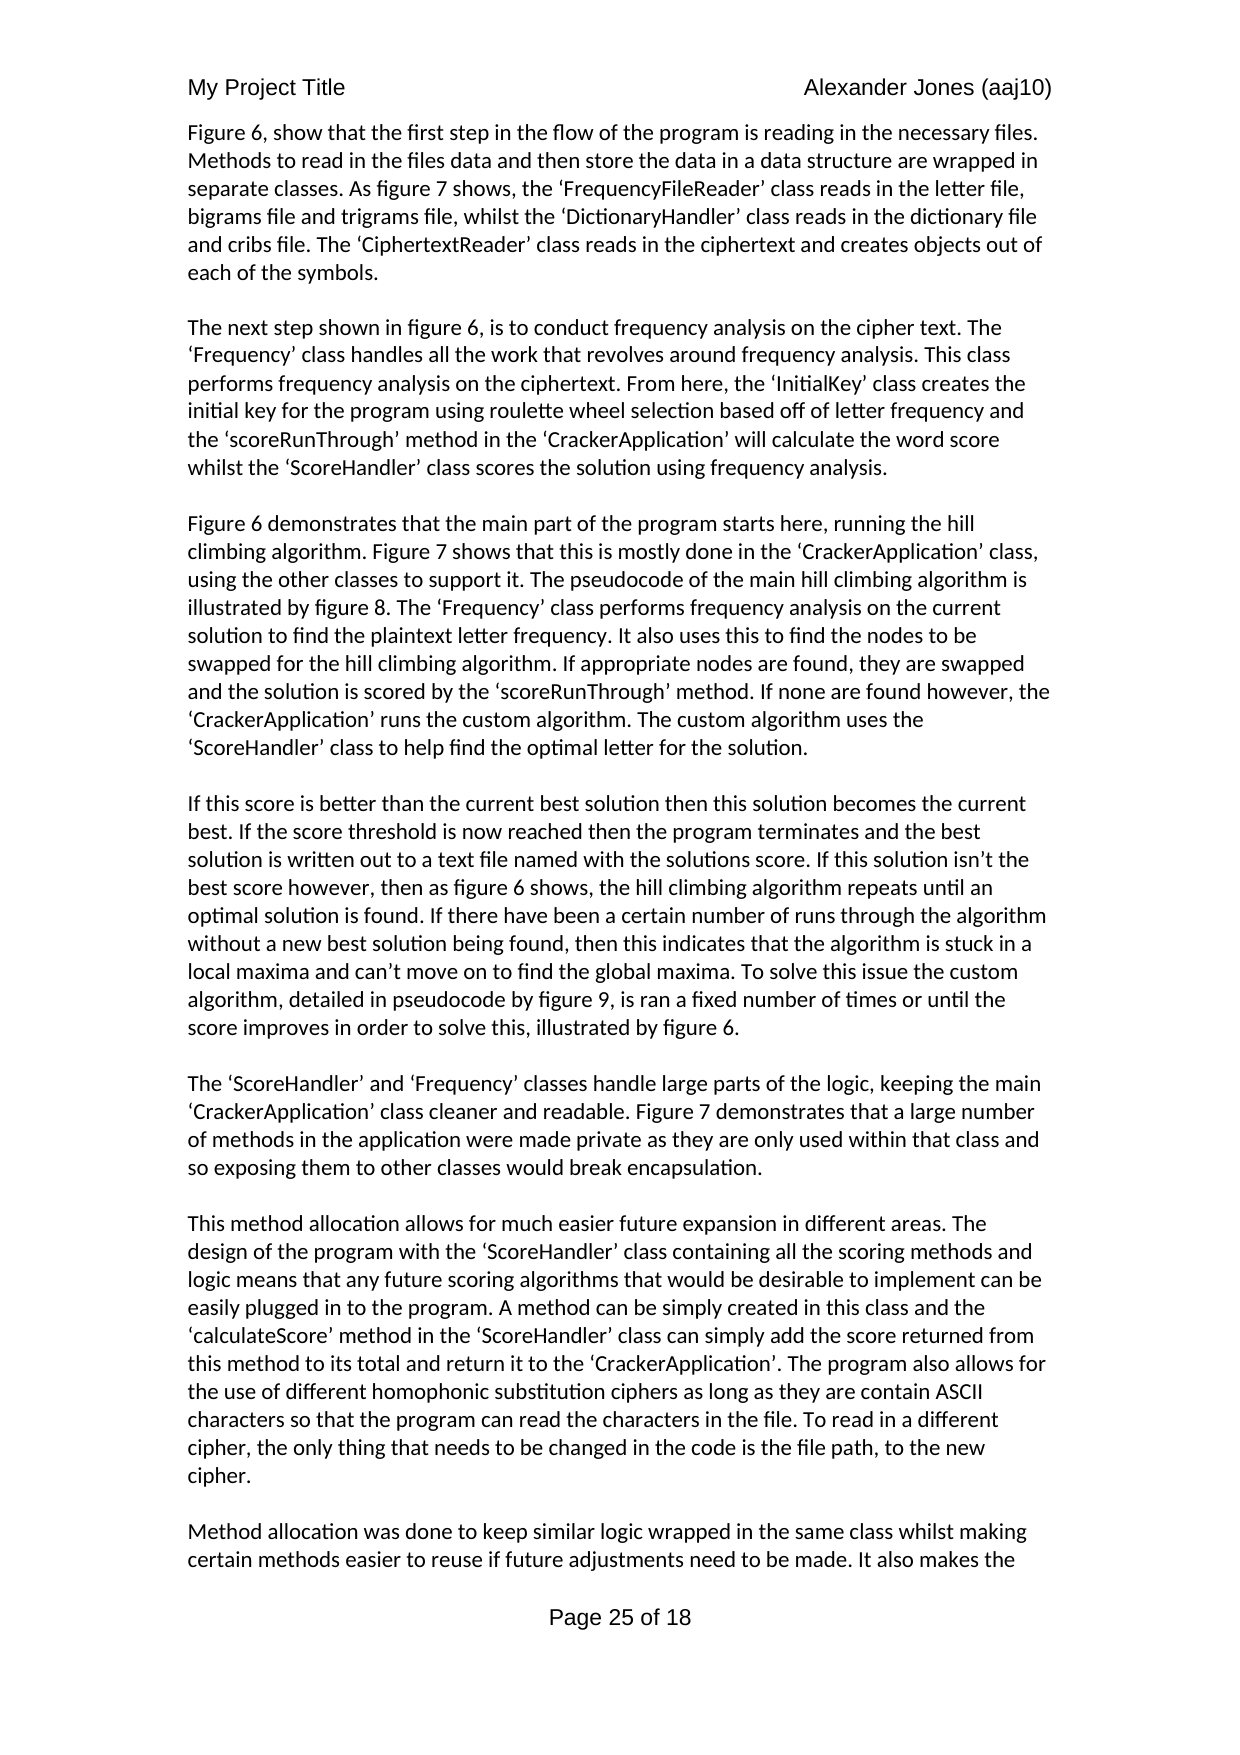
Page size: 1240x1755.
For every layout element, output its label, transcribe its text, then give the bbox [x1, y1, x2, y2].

text Method allocation was done to keep similar logic wrapped in the same class whilst making certain methods easier to reuse if future adjustments need to be made. It also makes the [187, 1517, 1052, 1573]
text The ‘ScoreHandler’ and ‘Frequency’ classes handle large parts of the logic, keeping the main ‘CrackerApplication’ class cleaner and readable. Figure 7 demonstrates that a large number of methods in the application were made private as they are only used within that class and so exposing them to other classes would break encapsulation. [187, 1069, 1052, 1181]
text Methods to read in the files data and then store the data in a data structure are wrapped in separate classes. As figure 7 shows, the ‘FrequencyFileReader’ class reads in the letter file, bigrams file and trigrams file, whilst the ‘DictionaryHandler’ class reads in the dictionary file and cribs file. The ‘CiphertextReader’ class reads in the ciphertext and creates objects out of each of the symbols. [187, 146, 1052, 286]
text This method allocation allows for much easier future expansion in different areas. The design of the program with the ‘ScoreHandler’ class containing all the scoring methods and logic means that any future scoring algorithms that would be desirable to implement can be easily plugged in to the program. A method can be simply created in this class and the ‘calculateScore’ method in the ‘ScoreHandler’ class can simply add the score returned from this method to its total and return it to the ‘CrackerApplication’. The program also allows for the use of different homophonic substitution ciphers as long as they are contain ASCII characters so that the program can read the characters in the file. To read in a different cipher, the only thing that needs to be changed in the code is the file path, to the new cipher. [187, 1209, 1052, 1489]
text If this score is better than the current best solution then this solution becomes the current best. If the score threshold is now reached then the program terminates and the best solution is written out to a text file named with the solutions score. If this solution isn’t the best score however, then as figure 6 shows, the hill climbing algorithm repeats until an optimal solution is found. If there have been a certain number of runs through the algorithm without a new best solution being found, then this indicates that the algorithm is stuck in a local maxima and can’t move on to find the global maxima. To solve this issue the custom algorithm, detailed in pseudocode by figure 9, is ran a fixed number of times or until the score improves in order to solve this, illustrated by figure 6. [187, 789, 1052, 1041]
text Figure 6 demonstrates that the main part of the program starts here, running the hill climbing algorithm. Figure 7 shows that this is mostly done in the ‘CrackerApplication’ class, using the other classes to support it. The pseudocode of the main hill climbing algorithm is illustrated by figure 8. The ‘Frequency’ class performs frequency analysis on the current solution to find the plaintext letter frequency. It also uses this to find the nodes to be swapped for the hill climbing algorithm. If appropriate nodes are found, they are swapped and the solution is scored by the ‘scoreRunThrough’ method. If none are found however, the ‘CrackerApplication’ runs the custom algorithm. The custom algorithm uses the ‘ScoreHandler’ class to help find the optimal letter for the solution. [187, 509, 1052, 761]
text Figure 6, show that the first step in the flow of the program is reading in the necessary files. [187, 118, 1052, 146]
text The next step shown in figure 6, is to conduct frequency analysis on the cipher text. The ‘Frequency’ class handles all the work that revolves around frequency analysis. This class performs frequency analysis on the ciphertext. From here, the ‘InitialKey’ class creates the initial key for the program using roulette wheel selection based off of letter frequency and the ‘scoreRunThrough’ method in the ‘CrackerApplication’ will calculate the word score whilst the ‘ScoreHandler’ class scores the solution using frequency analysis. [187, 313, 1052, 481]
